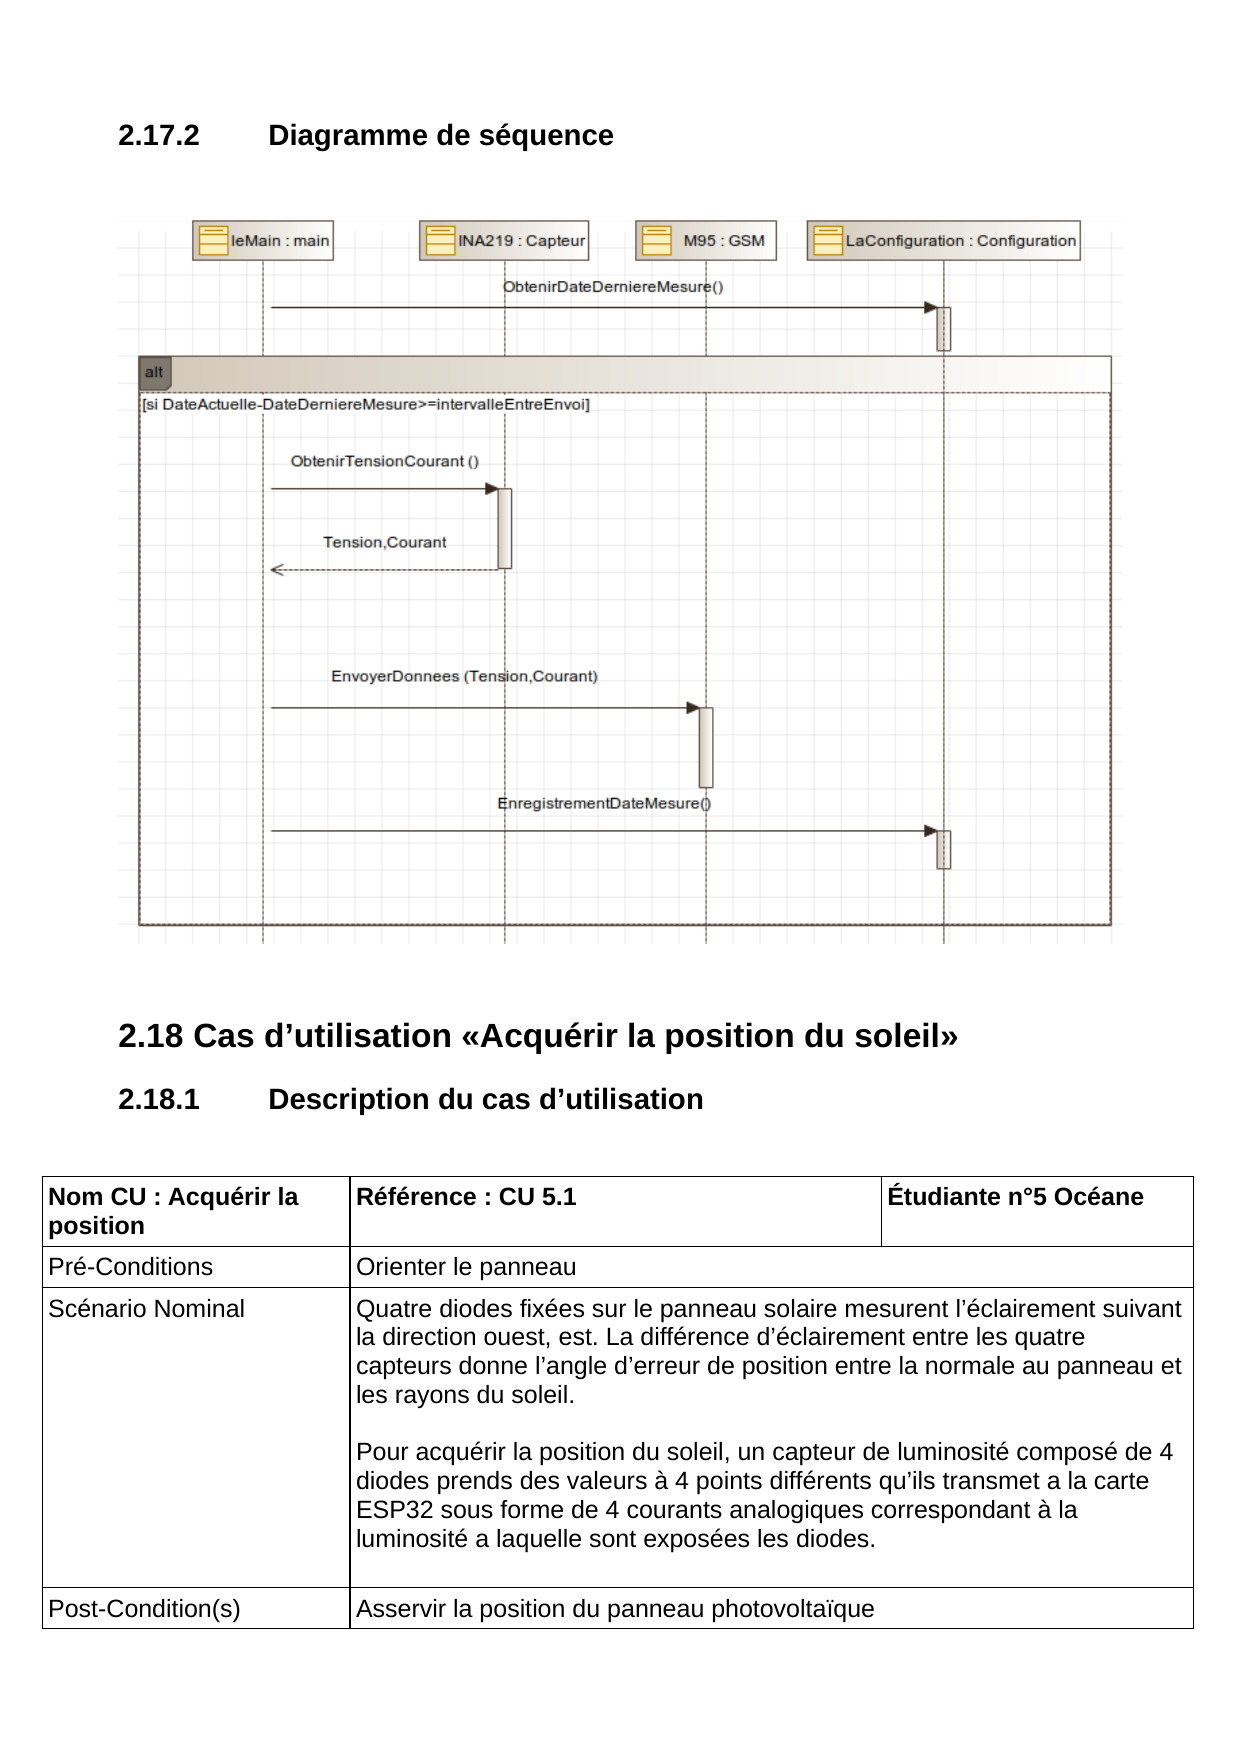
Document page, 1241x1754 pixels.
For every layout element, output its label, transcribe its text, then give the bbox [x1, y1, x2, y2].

table_header Étudiante n°5 Océane [882, 1177, 1193, 1246]
subtitle Description du cas d’utilisation [118, 1082, 1122, 1115]
table_cell Asservir la position du panneau photovoltaïque [351, 1588, 1193, 1628]
table_header Nom CU : Acquérir la position [43, 1177, 349, 1246]
table_cell Post-Condition(s) [43, 1588, 349, 1628]
table_header Référence : CU 5.1 [351, 1177, 881, 1246]
table_cell Pré-Conditions [43, 1247, 349, 1287]
table_cell Scénario Nominal [43, 1288, 349, 1587]
subtitle Diagramme de séquence [118, 118, 1122, 152]
table_cell Quatre diodes fixées sur le panneau solaire mesurent l’éclairement suivant la direction ouest, est. La différence d’éclairement entre les quatre capteurs donne l’angle d’erreur de position entre la normale au panneau et les rayons du soleil. Pour acquérir la position du soleil, un capteur de luminosité composé de 4 diodes prends des valeurs à 4 points différents qu’ils transmet a la carte ESP32 sous forme de 4 courants analogiques correspondant à la luminosité a laquelle sont exposées les diodes. [351, 1288, 1193, 1587]
table_cell Orienter le panneau [351, 1247, 1193, 1287]
picture [118, 220, 1123, 944]
subtitle Cas d’utilisation «Acquérir la position du soleil» [118, 1016, 1122, 1054]
